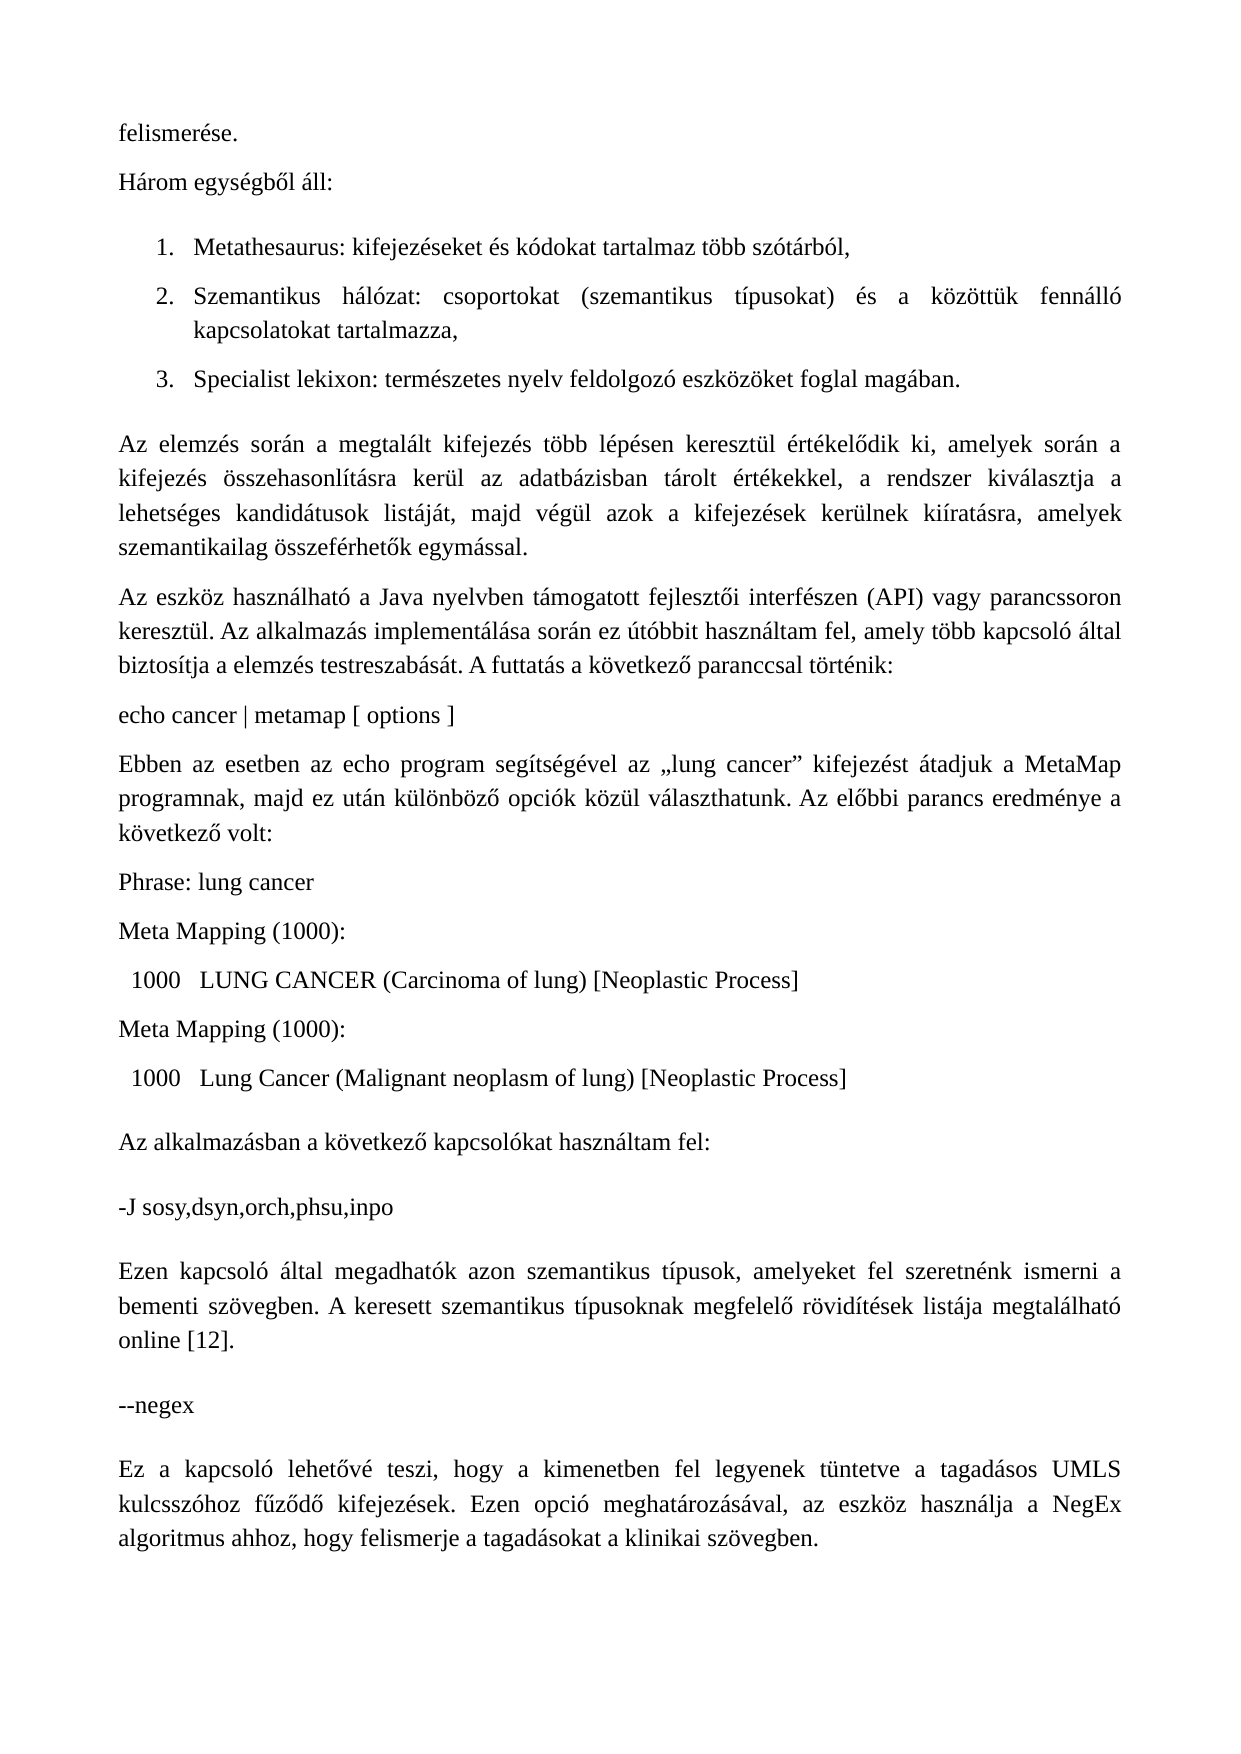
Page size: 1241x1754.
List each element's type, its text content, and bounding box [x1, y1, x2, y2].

title -J sosy,dsyn,orch,phsu,inpo [118, 1192, 1122, 1221]
text felismerése. [118, 118, 1122, 147]
text Ebben az esetben az echo program segítségével az „lung cancer” kifejezést átadjuk a MetaMap programnak, majd ez után különböző opciók közül választhatunk. Az előbbi parancs eredménye a következő volt: [118, 749, 1122, 846]
title Ez a kapcsoló lehetővé teszi, hogy a kimenetben fel legyenek tüntetve a tagadásos UMLS kulcsszóhoz fűződő kifejezések. Ezen opció meghatározásával, az eszköz használja a NegEx algoritmus ahhoz, hogy felismerje a tagadásokat a klinikai szövegben. [118, 1454, 1122, 1552]
text Az eszköz használható a Java nyelvben támogatott fejlesztői interfészen (API) vagy parancssoron keresztül. Az alkalmazás implementálása során ez útóbbit használtam fel, amely több kapcsoló által biztosítja a elemzés testreszabását. A futtatás a következő paranccsal történik: [118, 582, 1122, 679]
text 1000 Lung Cancer (Malignant neoplasm of lung) [Neoplastic Process] [118, 1063, 1122, 1092]
list Szemantikus hálózat: csoportokat (szemantikus típusokat) és a közöttük fennálló kapcsolatokat tartalmazza, [156, 281, 1122, 344]
title Az alkalmazásban a következő kapcsolókat használtam fel: [118, 1127, 1122, 1156]
text Meta Mapping (1000): [118, 1014, 1122, 1043]
title --negex [118, 1390, 1122, 1419]
title Három egységből áll: [118, 167, 1122, 196]
text Phrase: lung cancer [118, 867, 1122, 896]
title Az elemzés során a megtalált kifejezés több lépésen keresztül értékelődik ki, amelyek során a kifejezés összehasonlításra kerül az adatbázisban tárolt értékekkel, a rendszer kiválasztja a lehetséges kandidátusok listáját, majd végül azok a kifejezések kerülnek kiíratásra, amelyek szemantikailag összeférhetők egymással. [118, 429, 1122, 561]
list Metathesaurus: kifejezéseket és kódokat tartalmaz több szótárból, [156, 232, 1122, 260]
title Ezen kapcsoló által megadhatók azon szemantikus típusok, amelyeket fel szeretnénk ismerni a bementi szövegben. A keresett szemantikus típusoknak megfelelő rövidítések listája megtalálható online [12]. [118, 1256, 1122, 1354]
text Meta Mapping (1000): [118, 916, 1122, 944]
text 1000 LUNG CANCER (Carcinoma of lung) [Neoplastic Process] [118, 965, 1122, 994]
list Specialist lekixon: természetes nyelv feldolgozó eszközöket foglal magában. [156, 364, 1122, 393]
text echo cancer | metamap [ options ] [118, 700, 1122, 728]
